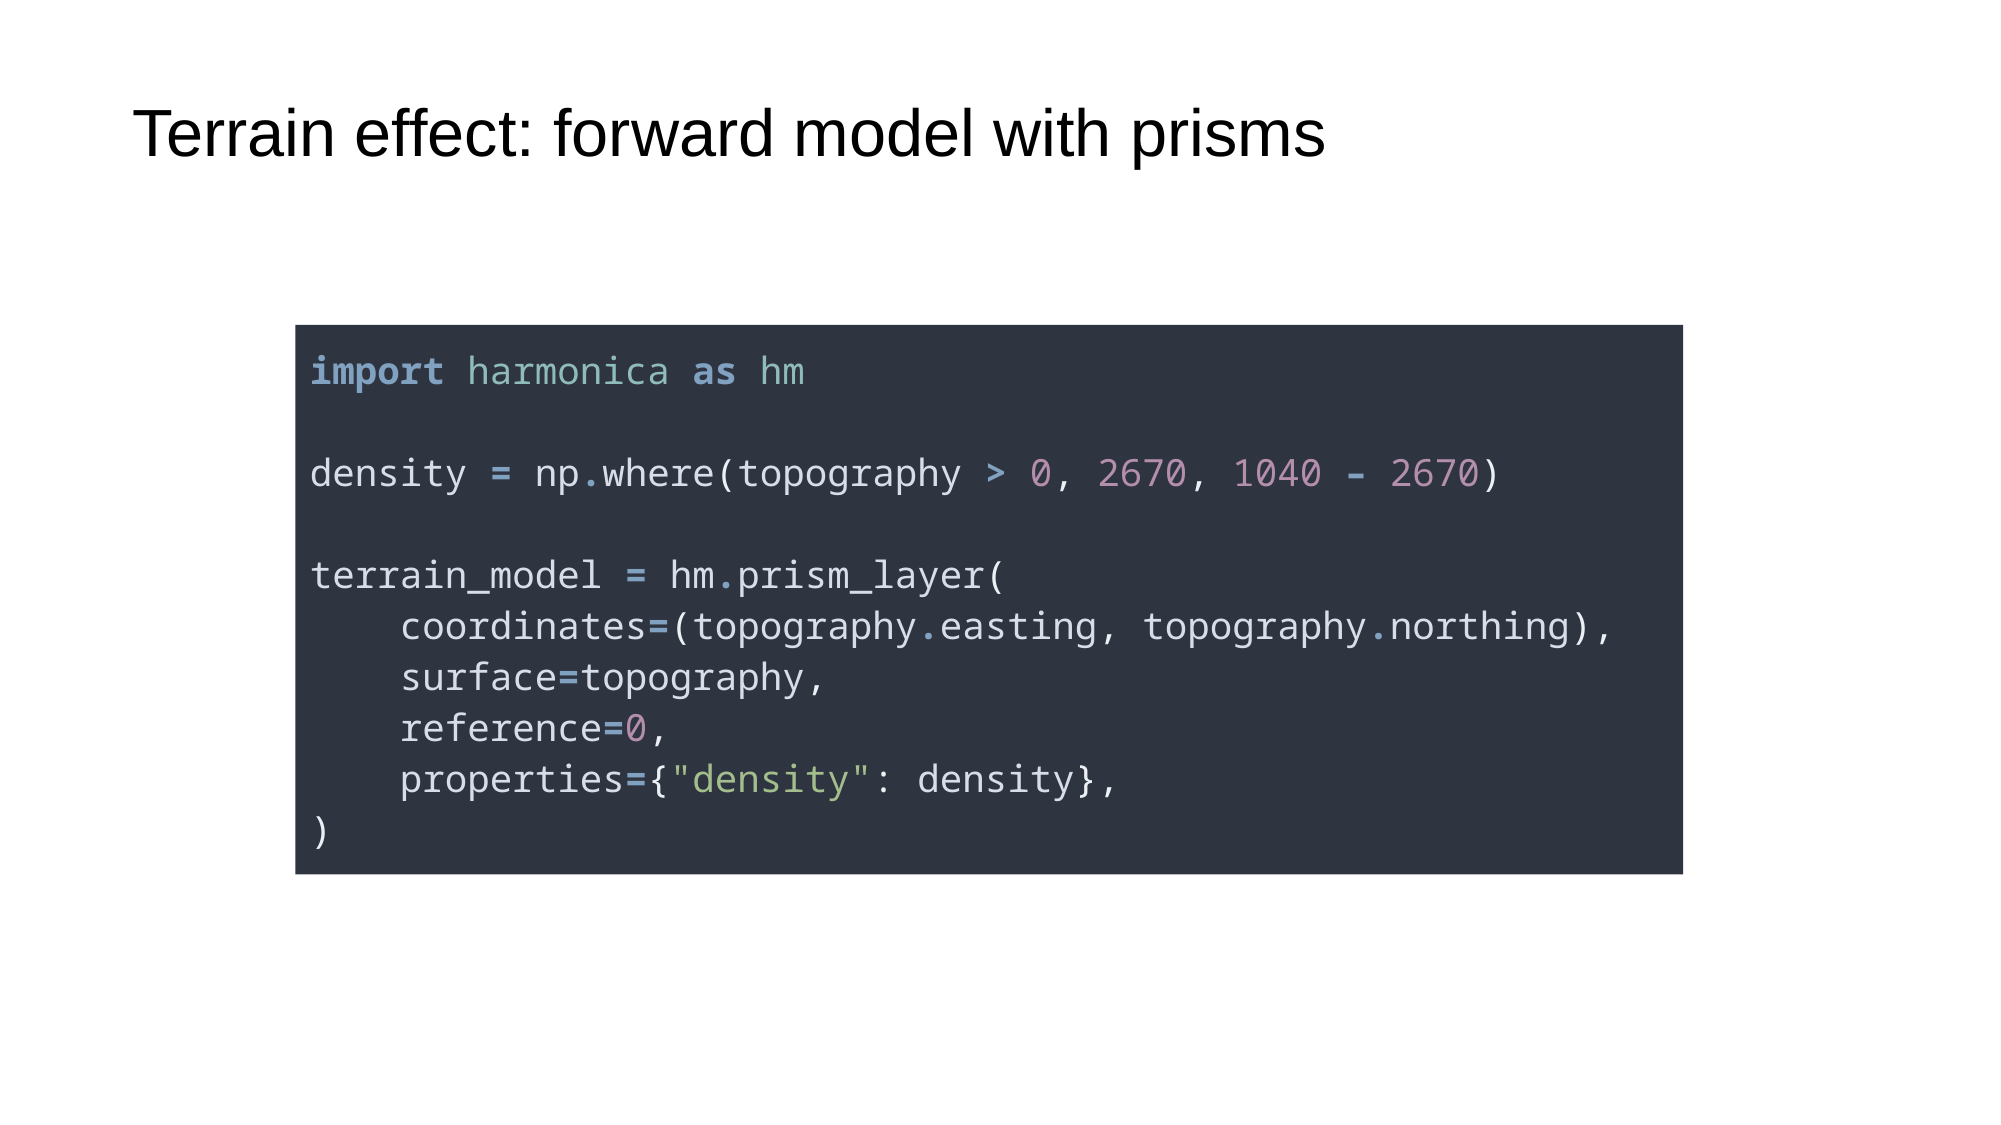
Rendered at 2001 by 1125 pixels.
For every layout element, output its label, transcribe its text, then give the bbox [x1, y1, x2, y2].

text_box Terrain effect: forward model with prisms [118, 88, 1890, 397]
text_box import harmonica as hm density = np.where(topography > 0, 2670, 1040 – 2670) terrain_model = hm.prism_layer( coordinates=(topography.easting, topography.northing), surface=topography, reference=0, properties={"density": density}, ) [295, 397, 1684, 875]
